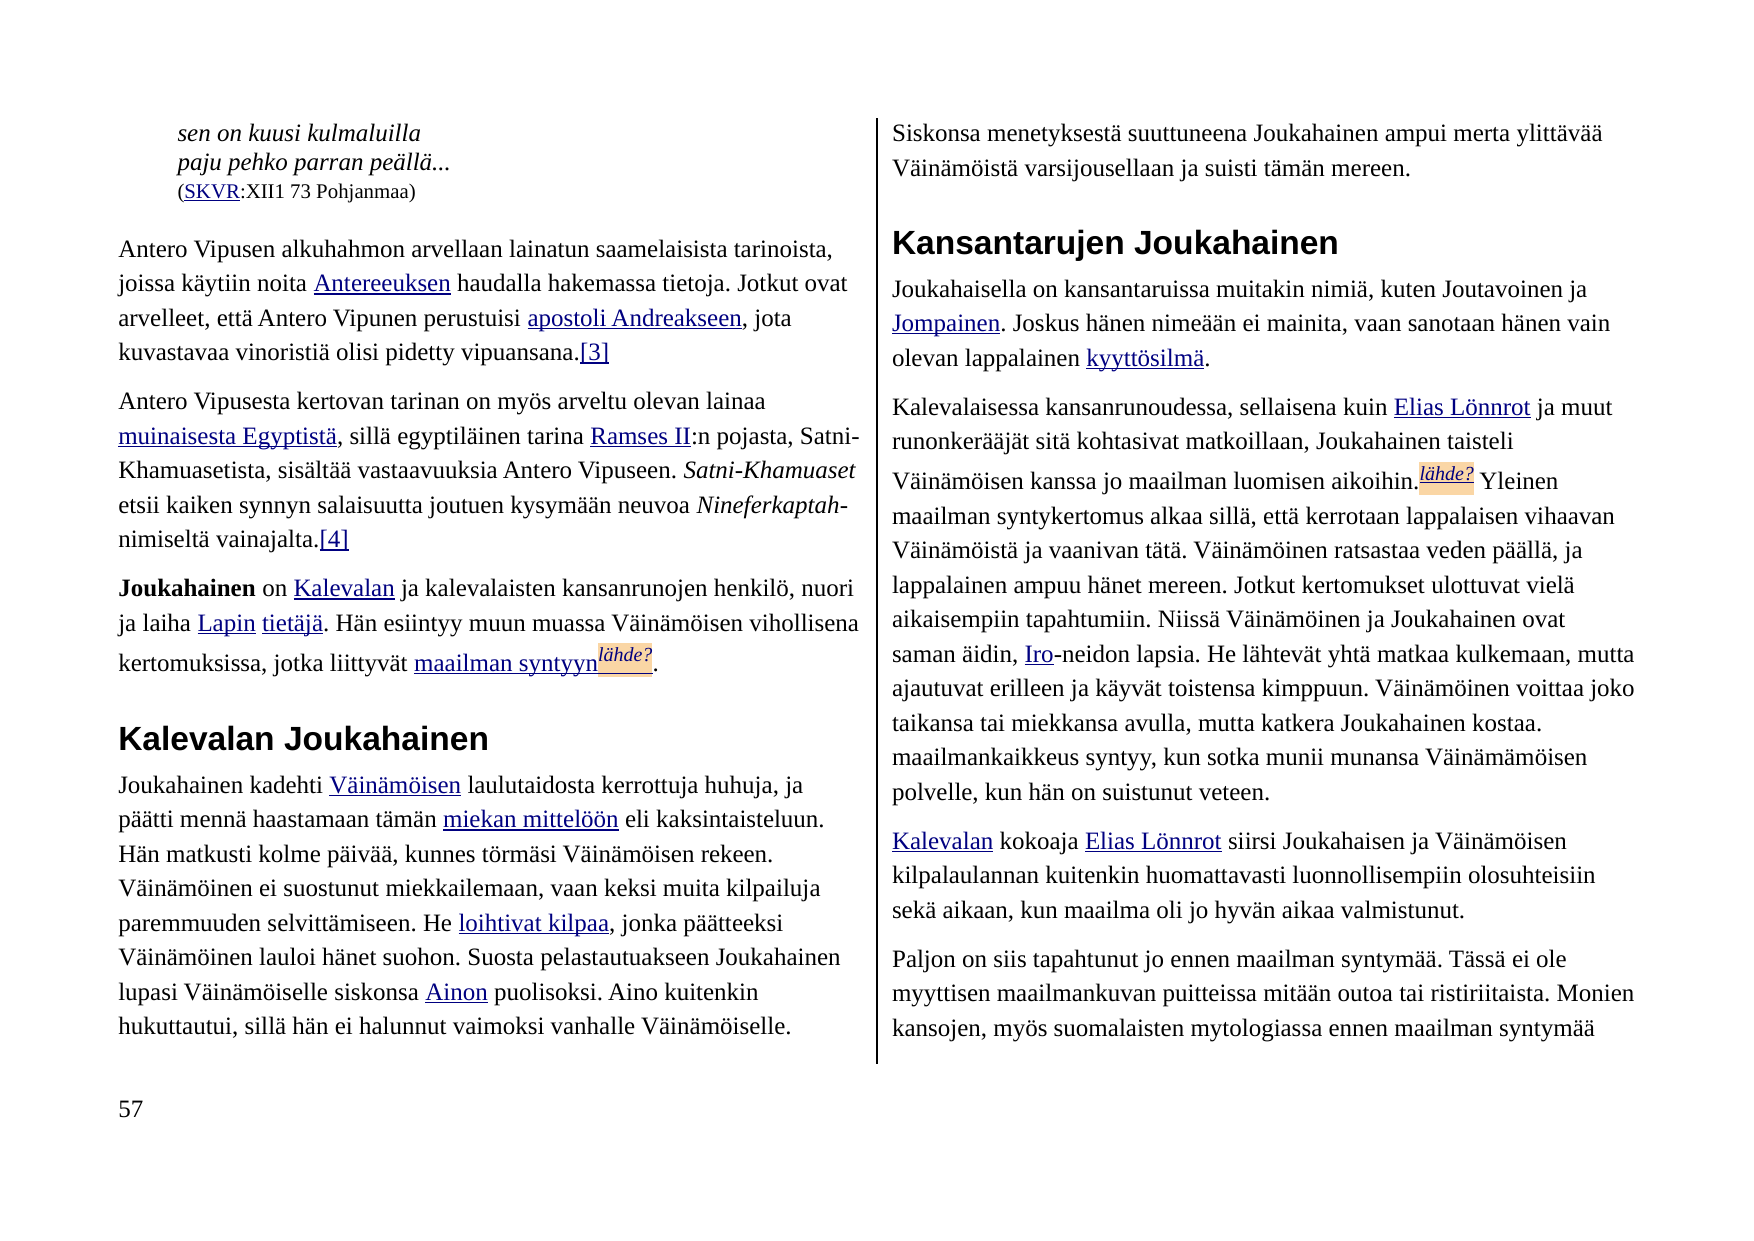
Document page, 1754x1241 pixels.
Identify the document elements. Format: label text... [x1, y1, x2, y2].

list paju pehko parran peällä... [177, 147, 862, 176]
text Kalevalan kokoaja Elias Lönnrot siirsi Joukahaisen ja Väinämöisen kilpalaulannan kuitenkin huomattavasti luonnollisempiin olosuhteisiin sekä aikaan, kun maailma oli jo hyvän aikaa valmistunut. [892, 826, 1635, 923]
subtitle Kalevalan Joukahainen [118, 719, 862, 757]
list (SKVR:XII1 73 Pohjanmaa) [177, 176, 862, 204]
text Antero Vipusen alkuhahmon arvellaan lainatun saamelaisista tarinoista, joissa käytiin noita Antereeuksen haudalla hakemassa tietoja. Jotkut ovat arvelleet, että Antero Vipunen perustuisi apostoli Andreakseen, jota kuvastavaa vinoristiä olisi pidetty vipuansana.[3] [118, 234, 862, 366]
text Siskonsa menetyksestä suuttuneena Joukahainen ampui merta ylittävää Väinämöistä varsijousellaan ja suisti tämän mereen. [892, 118, 1635, 181]
subtitle Kansantarujen Joukahainen [892, 222, 1635, 261]
text Antero Vipusesta kertovan tarinan on myös arveltu olevan lainaa muinaisesta Egyptistä, sillä egyptiläinen tarina Ramses II:n pojasta, Satni-Khamuasetista, sisältää vastaavuuksia Antero Vipuseen. Satni-Khamuaset etsii kaiken synnyn salaisuutta joutuen kysymään neuvoa Nineferkaptah-nimiseltä vainajalta.[4] [118, 386, 862, 553]
text Joukahainen kadehti Väinämöisen laulutaidosta kerrottuja huhuja, ja päätti mennä haastamaan tämän miekan mittelöön eli kaksintaisteluun. Hän matkusti kolme päivää, kunnes törmäsi Väinämöisen rekeen. Väinämöinen ei suostunut miekkailemaan, vaan keksi muita kilpailuja paremmuuden selvittämiseen. He loihtivat kilpaa, jonka päätteeksi Väinämöinen lauloi hänet suohon. Suosta pelastautuakseen Joukahainen lupasi Väinämöiselle siskonsa Ainon puolisoksi. Aino kuitenkin hukuttautui, sillä hän ei halunnut vaimoksi vanhalle Väinämöiselle. [118, 770, 862, 1040]
text Joukahainen on Kalevalan ja kalevalaisten kansanrunojen henkilö, nuori ja laiha Lapin tietäjä. Hän esiintyy muun muassa Väinämöisen vihollisena kertomuksissa, jotka liittyvät maailman syntyynlähde?. [118, 573, 862, 677]
text Paljon on siis tapahtunut jo ennen maailman syntymää. Tässä ei ole myyttisen maailmankuvan puitteissa mitään outoa tai ristiriitaista. Monien kansojen, myös suomalaisten mytologiassa ennen maailman syntymää [892, 944, 1635, 1041]
list sen on kuusi kulmaluilla [177, 118, 862, 147]
text Kalevalaisessa kansanrunoudessa, sellaisena kuin Elias Lönnrot ja muut runonkerääjät sitä kohtasivat matkoillaan, Joukahainen taisteli Väinämöisen kanssa jo maailman luomisen aikoihin.lähde? Yleinen maailman syntykertomus alkaa sillä, että kerrotaan lappalaisen vihaavan Väinämöistä ja vaanivan tätä. Väinämöinen ratsastaa veden päällä, ja lappalainen ampuu hänet mereen. Jotkut kertomukset ulottuvat vielä aikaisempiin tapahtumiin. Niissä Väinämöinen ja Joukahainen ovat saman äidin, Iro-neidon lapsia. He lähtevät yhtä matkaa kulkemaan, mutta ajautuvat erilleen ja käyvät toistensa kimppuun. Väinämöinen voittaa joko taikansa tai miekkansa avulla, mutta katkera Joukahainen kostaa. maailmankaikkeus syntyy, kun sotka munii munansa Väinämämöisen polvelle, kun hän on suistunut veteen. [892, 392, 1635, 805]
text Joukahaisella on kansantaruissa muitakin nimiä, kuten Joutavoinen ja Jompainen. Joskus hänen nimeään ei mainita, vaan sanotaan hänen vain olevan lappalainen kyyttösilmä. [892, 274, 1635, 371]
